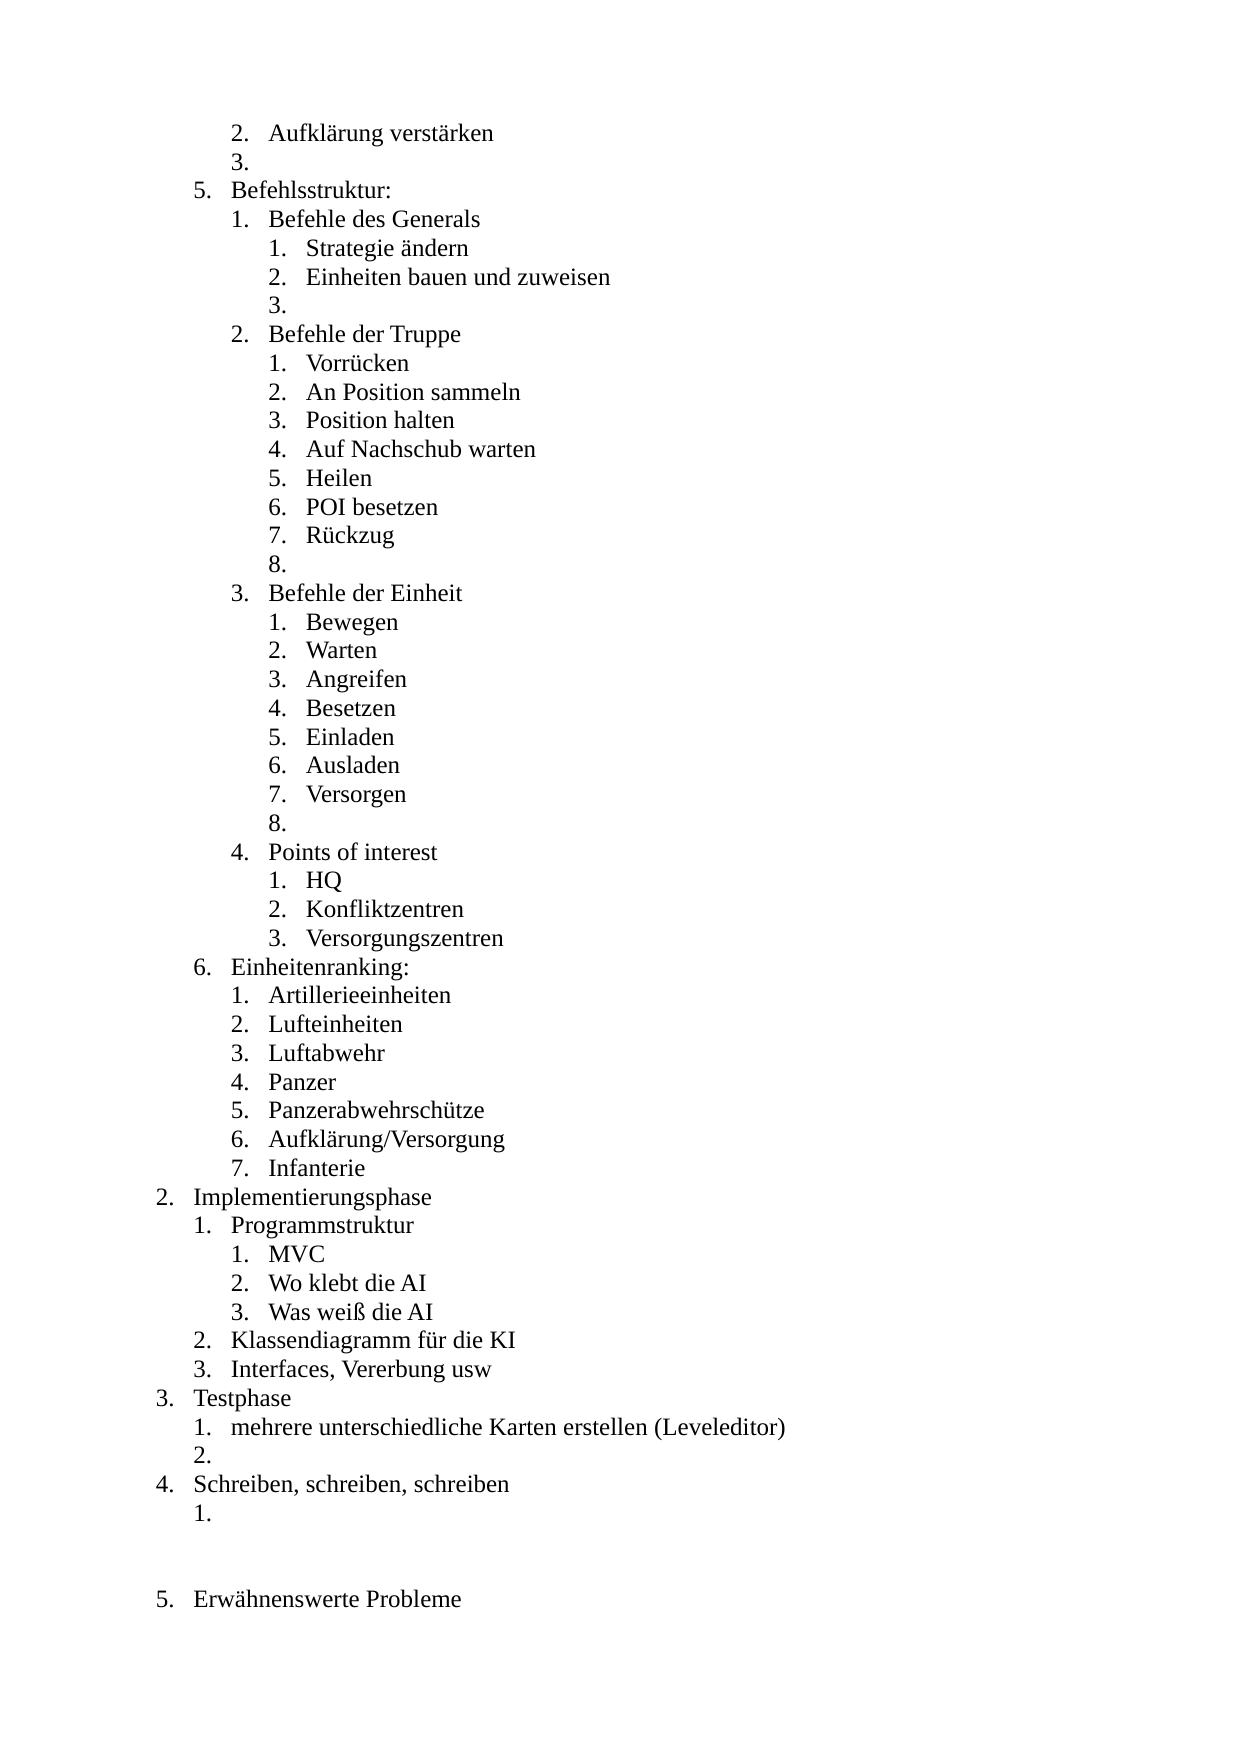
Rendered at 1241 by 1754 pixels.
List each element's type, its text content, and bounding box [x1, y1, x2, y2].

list Einheitenranking: [193, 952, 1122, 981]
list Artillerieeinheiten [231, 981, 1122, 1009]
list Strategie ändern [268, 233, 1122, 262]
list Panzer [231, 1067, 1122, 1096]
list Ausladen [268, 751, 1122, 779]
list Befehle der Truppe [231, 319, 1122, 348]
list Klassendiagramm für die KI [193, 1326, 1122, 1354]
list POI besetzen [268, 492, 1122, 521]
list Wo klebt die AI [231, 1268, 1122, 1297]
list Infanterie [231, 1153, 1122, 1182]
list Panzerabwehrschütze [231, 1096, 1122, 1124]
list Versorgen [268, 779, 1122, 808]
list Position halten [268, 406, 1122, 434]
list Konfliktzentren [268, 894, 1122, 923]
list mehrere unterschiedliche Karten erstellen (Leveleditor) [193, 1412, 1122, 1441]
list Vorrücken [268, 348, 1122, 377]
list Angreifen [268, 664, 1122, 693]
list MVC [231, 1239, 1122, 1268]
list Heilen [268, 463, 1122, 492]
list Auf Nachschub warten [268, 434, 1122, 463]
list Bewegen [268, 607, 1122, 636]
list Points of interest [231, 837, 1122, 866]
list Besetzen [268, 693, 1122, 722]
list Lufteinheiten [231, 1009, 1122, 1038]
list An Position sammeln [268, 377, 1122, 406]
list Versorgungszentren [268, 923, 1122, 952]
list Befehle der Einheit [231, 578, 1122, 607]
list Befehle des Generals [231, 204, 1122, 233]
list Aufklärung/Versorgung [231, 1124, 1122, 1153]
list Einheiten bauen und zuweisen [268, 262, 1122, 291]
list Interfaces, Vererbung usw [193, 1354, 1122, 1383]
list Implementierungsphase [156, 1182, 1122, 1211]
list Was weiß die AI [231, 1297, 1122, 1326]
list Schreiben, schreiben, schreiben [156, 1469, 1122, 1498]
list Einladen [268, 722, 1122, 751]
list Erwähnenswerte Probleme [156, 1584, 1122, 1613]
list Befehlsstruktur: [193, 176, 1122, 204]
list Rückzug [268, 521, 1122, 549]
list Programmstruktur [193, 1211, 1122, 1239]
list Aufklärung verstärken [231, 118, 1122, 147]
list Luftabwehr [231, 1038, 1122, 1067]
list HQ [268, 866, 1122, 894]
list Testphase [156, 1383, 1122, 1412]
list Warten [268, 636, 1122, 664]
